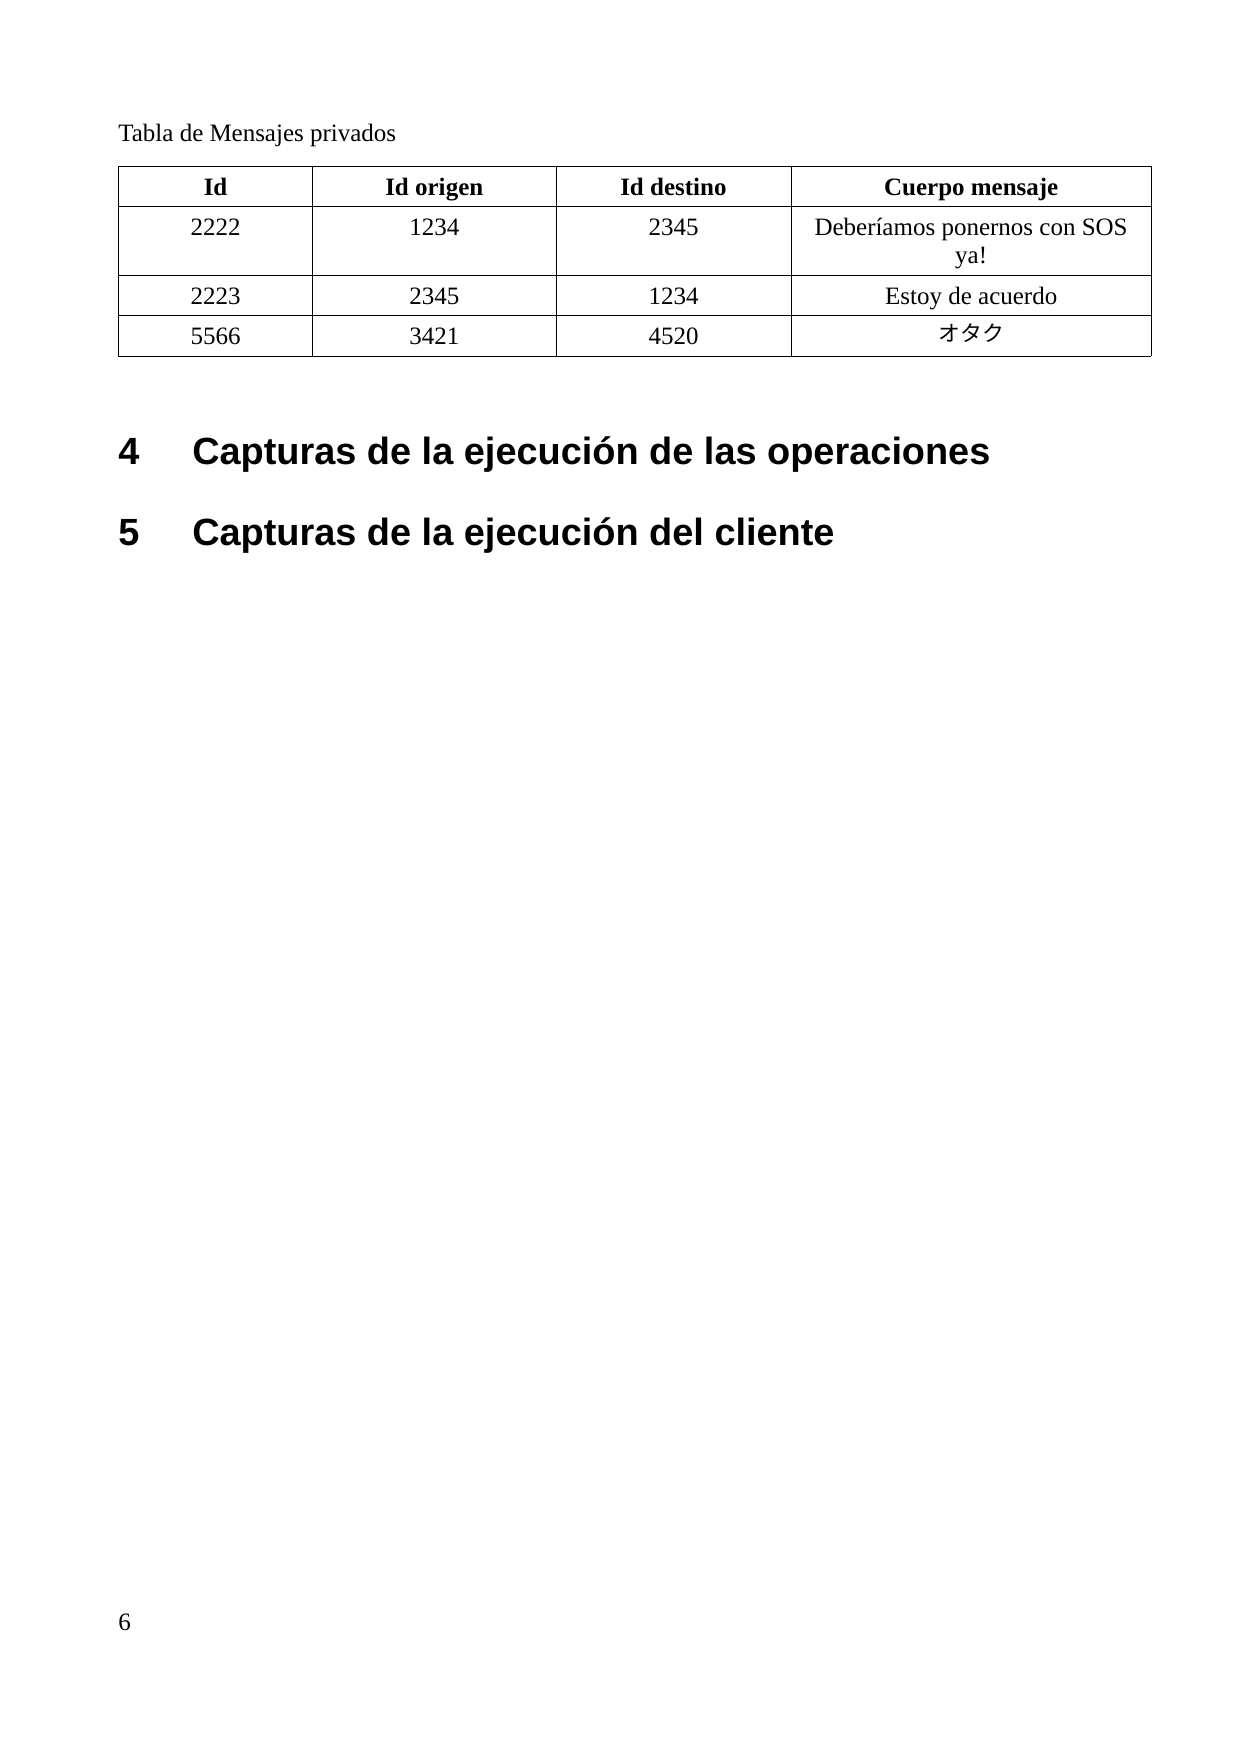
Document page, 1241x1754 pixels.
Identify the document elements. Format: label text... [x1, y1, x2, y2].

table_cell 2222 [119, 207, 312, 275]
table_cell 3421 [313, 316, 556, 356]
table_cell オタク [792, 316, 1151, 356]
subtitle Capturas de la ejecución del cliente [118, 509, 1122, 553]
table_header Id [119, 167, 312, 206]
table_cell 1234 [313, 207, 556, 275]
table_cell 1234 [557, 276, 791, 315]
subtitle Capturas de la ejecución de las operaciones [118, 428, 1122, 472]
table_cell 2223 [119, 276, 312, 315]
table_header Cuerpo mensaje [792, 167, 1151, 206]
table_cell 5566 [119, 316, 312, 356]
table_header Id destino [557, 167, 791, 206]
table_cell Estoy de acuerdo [792, 276, 1151, 315]
table_header Id origen [313, 167, 556, 206]
text Tabla de Mensajes privados [118, 118, 1122, 147]
table_cell 4520 [557, 316, 791, 356]
table_cell 2345 [313, 276, 556, 315]
table_cell Deberíamos ponernos con SOS ya! [792, 207, 1151, 275]
table_cell 2345 [557, 207, 791, 275]
